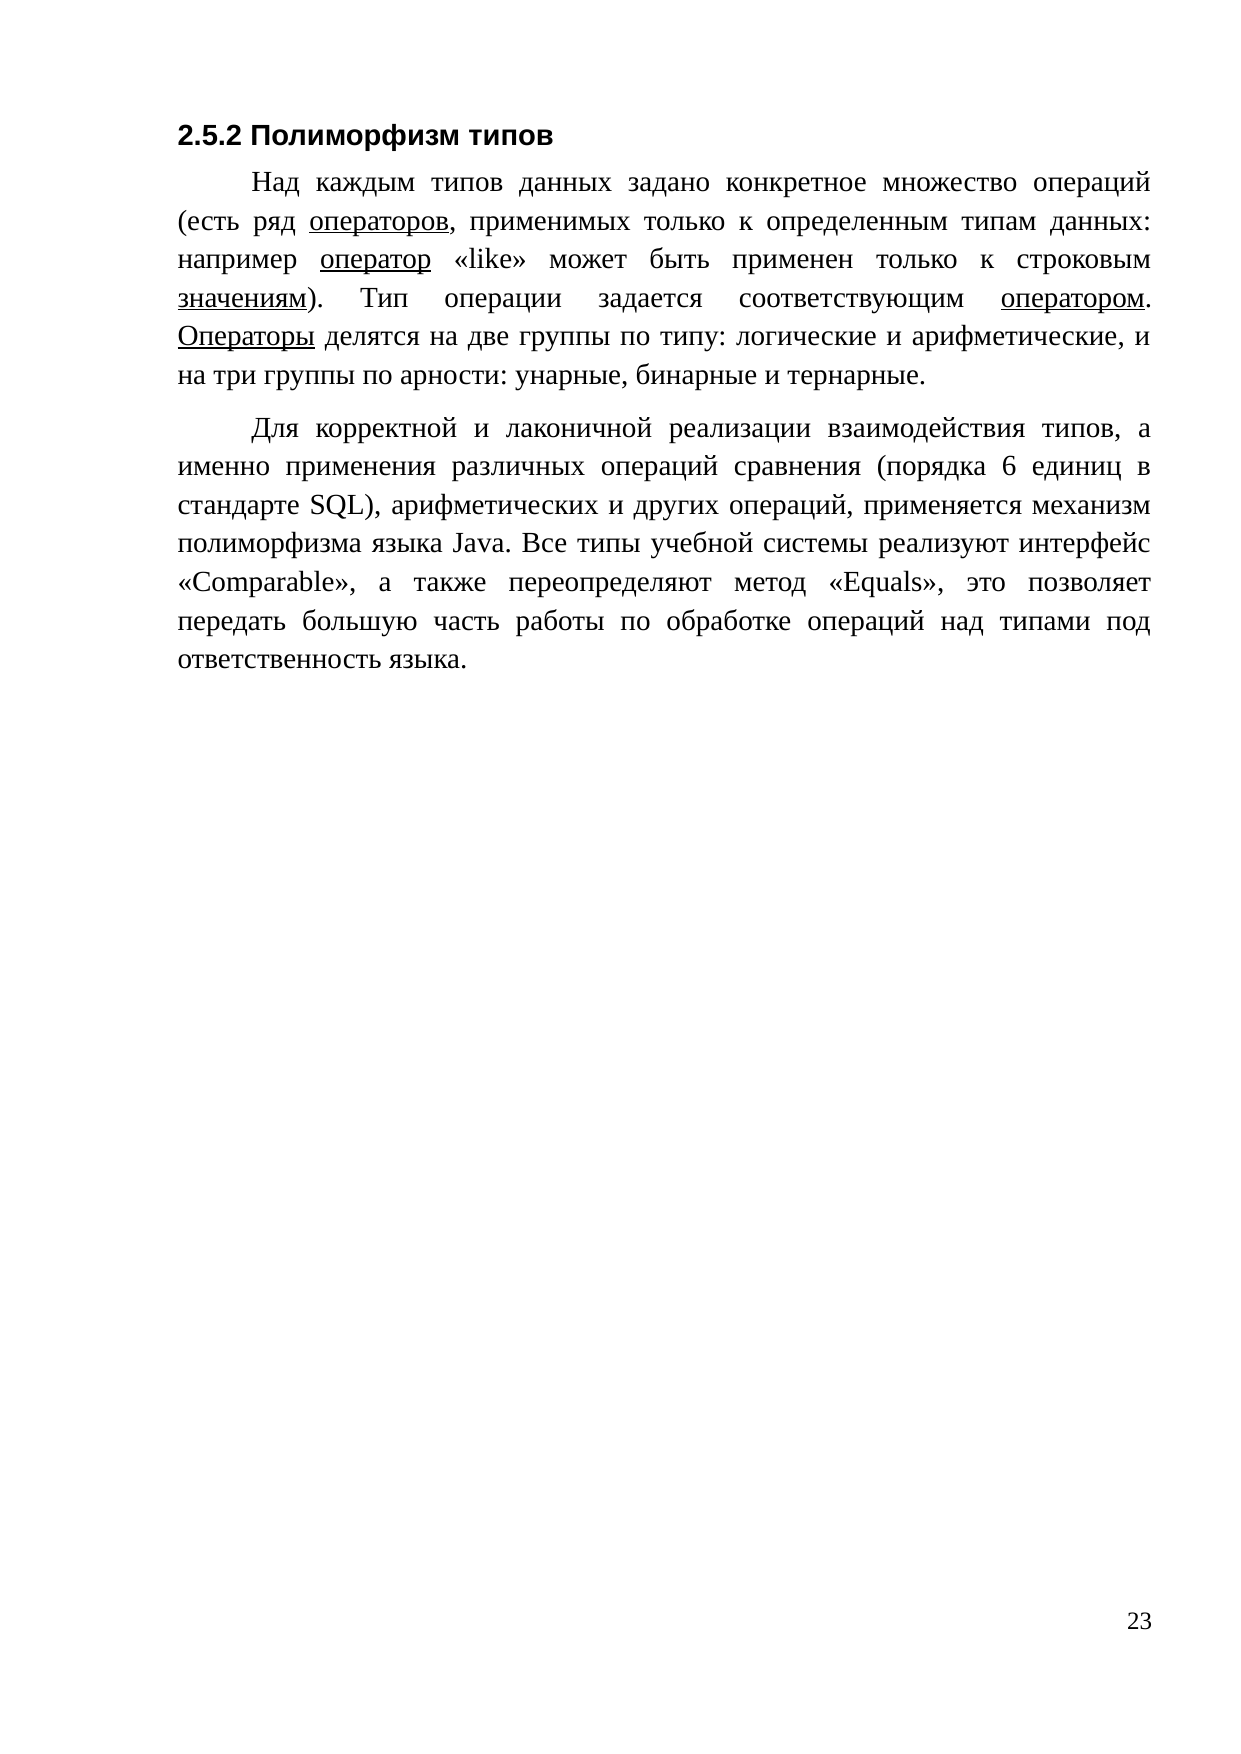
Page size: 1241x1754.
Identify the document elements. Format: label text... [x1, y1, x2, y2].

text Для корректной и лаконичной реализации взаимодействия типов, а именно применения различных операций сравнения (порядка 6 единиц в стандарте SQL), арифметических и других операций, применяется механизм полиморфизма языка Java. Все типы учебной системы реализуют интерфейс «Comparable», а также переопределяют метод «Equals», это позволяет передать большую часть работы по обработке операций над типами под ответственность языка. [177, 410, 1152, 675]
text Над каждым типов данных задано конкретное множество операций (есть ряд операторов, применимых только к определенным типам данных: например оператор «like» может быть применен только к строковым значениям). Тип операции задается соответствующим оператором. Операторы делятся на две группы по типу: логические и арифметические, и на три группы по арности: унарные, бинарные и тернарные. [177, 164, 1152, 390]
subtitle 2.5.2 Полиморфизм типов [177, 118, 1152, 152]
